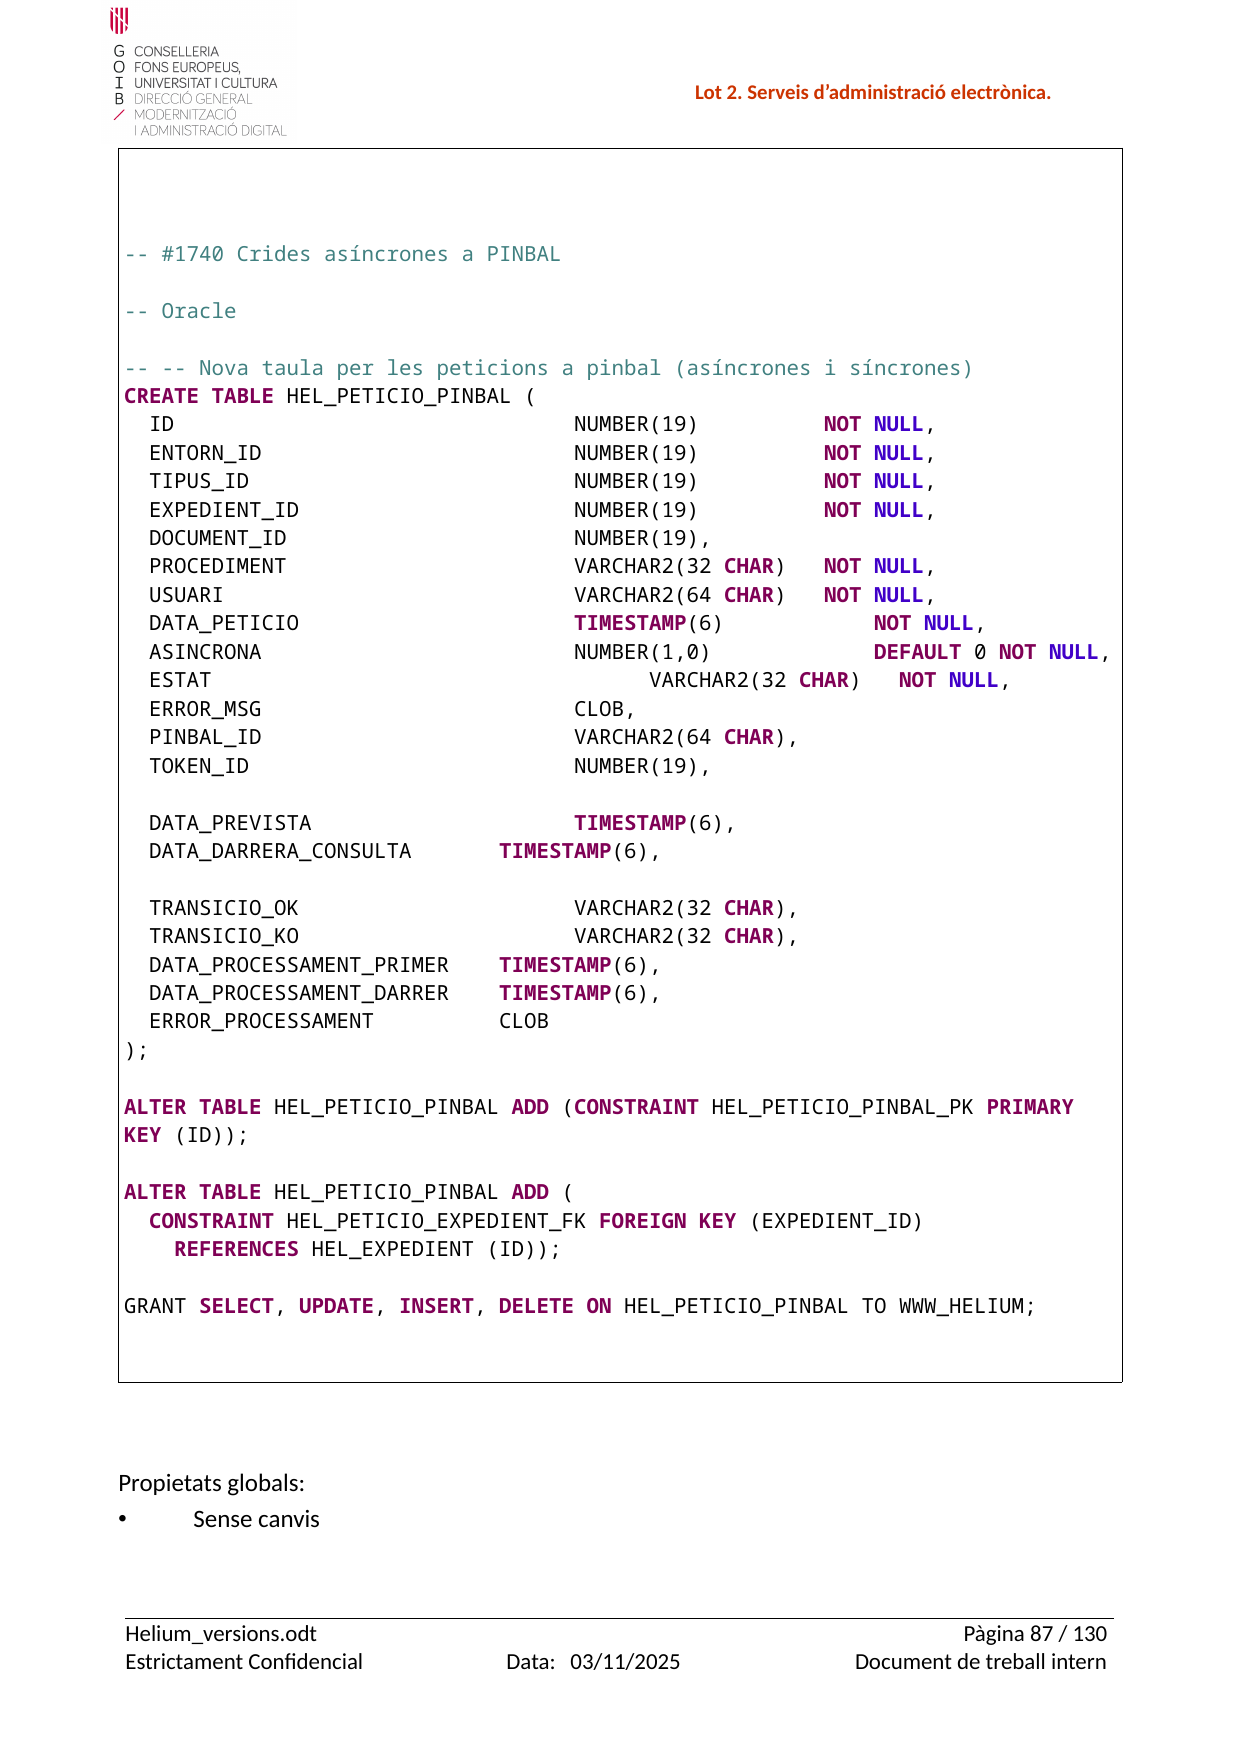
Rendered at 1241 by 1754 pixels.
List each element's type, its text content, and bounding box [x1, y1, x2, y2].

text Propietats globals: [118, 1467, 1122, 1497]
table_header -- #1740 Crides asíncrones a PINBAL -- Oracle -- -- Nova taula per les peticions a pinbal (asíncrones i síncrones) CREATE TABLE HEL_PETICIO_PINBAL ( ID NUMBER(19) NOT NULL, ENTORN_ID NUMBER(19) NOT NULL, TIPUS_ID NUMBER(19) NOT NULL, EXPEDIENT_ID NUMBER(19) NOT NULL, DOCUMENT_ID NUMBER(19), PROCEDIMENT VARCHAR2(32 CHAR) NOT NULL, USUARI VARCHAR2(64 CHAR) NOT NULL, DATA_PETICIO TIMESTAMP(6) NOT NULL, ASINCRONA NUMBER(1,0) DEFAULT 0 NOT NULL, ESTAT VARCHAR2(32 CHAR) NOT NULL, ERROR_MSG CLOB, PINBAL_ID VARCHAR2(64 CHAR), TOKEN_ID NUMBER(19), DATA_PREVISTA TIMESTAMP(6), DATA_DARRERA_CONSULTA TIMESTAMP(6), TRANSICIO_OK VARCHAR2(32 CHAR), TRANSICIO_KO VARCHAR2(32 CHAR), DATA_PROCESSAMENT_PRIMER TIMESTAMP(6), DATA_PROCESSAMENT_DARRER TIMESTAMP(6), ERROR_PROCESSAMENT CLOB ); ALTER TABLE HEL_PETICIO_PINBAL ADD (CONSTRAINT HEL_PETICIO_PINBAL_PK PRIMARY KEY (ID)); ALTER TABLE HEL_PETICIO_PINBAL ADD ( CONSTRAINT HEL_PETICIO_EXPEDIENT_FK FOREIGN KEY (EXPEDIENT_ID) REFERENCES HEL_EXPEDIENT (ID)); GRANT SELECT, UPDATE, INSERT, DELETE ON HEL_PETICIO_PINBAL TO WWW_HELIUM; [119, 149, 1122, 1382]
picture [100, 0, 297, 144]
list Sense canvis [118, 1503, 1122, 1534]
